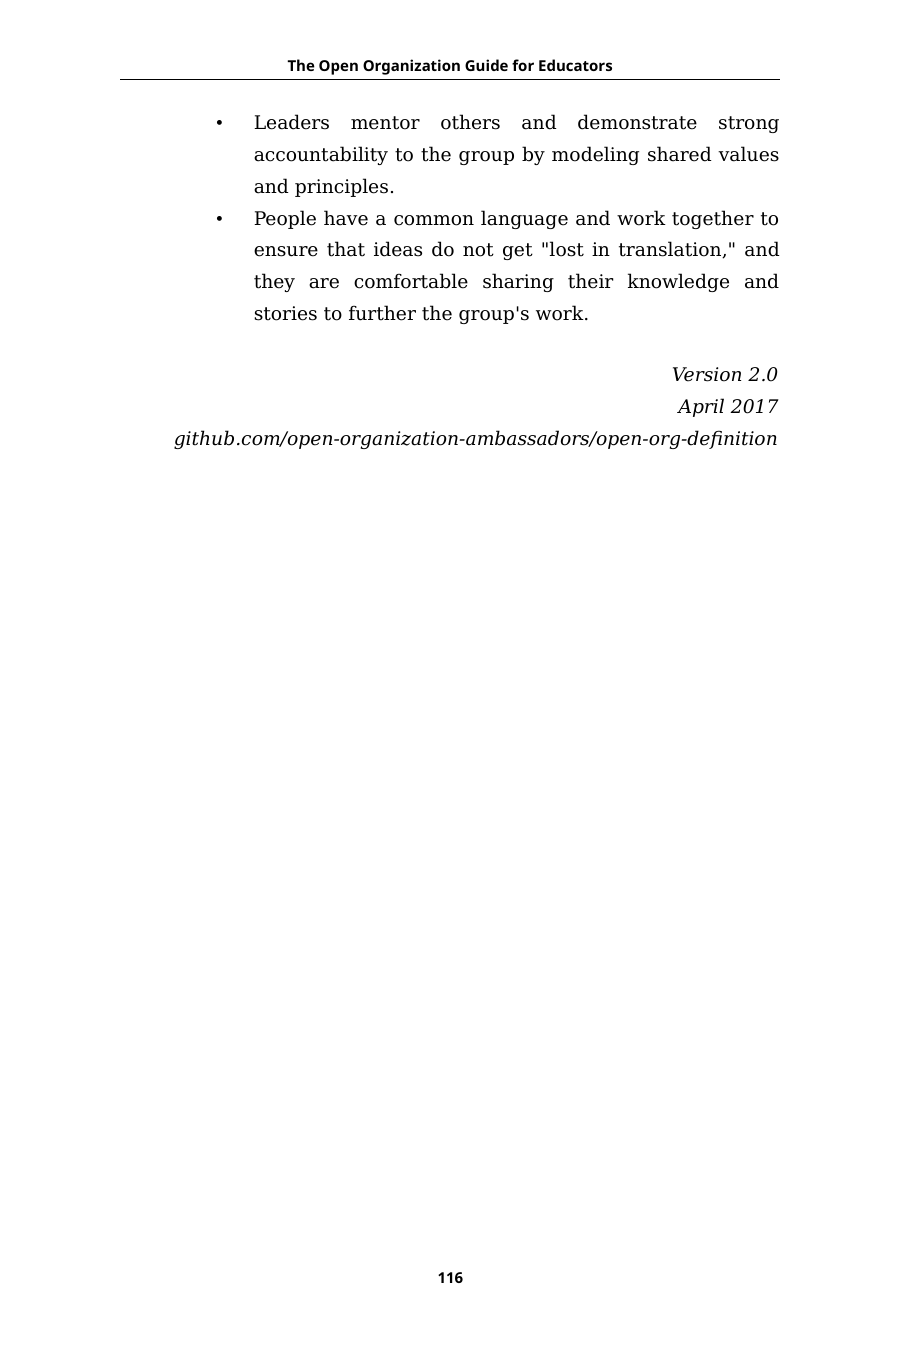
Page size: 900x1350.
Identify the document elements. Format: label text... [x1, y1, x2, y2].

list Leaders mentor others and demonstrate strong accountability to the group by modeling shared values and principles. [216, 112, 780, 198]
list People have a common language and work together to ensure that ideas do not get "lost in translation," and they are comfortable sharing their knowledge and stories to further the group's work. [216, 207, 780, 324]
text Version 2.0 April 2017 github.com/open-organization-ambassadors/open-org-definition [120, 364, 780, 449]
